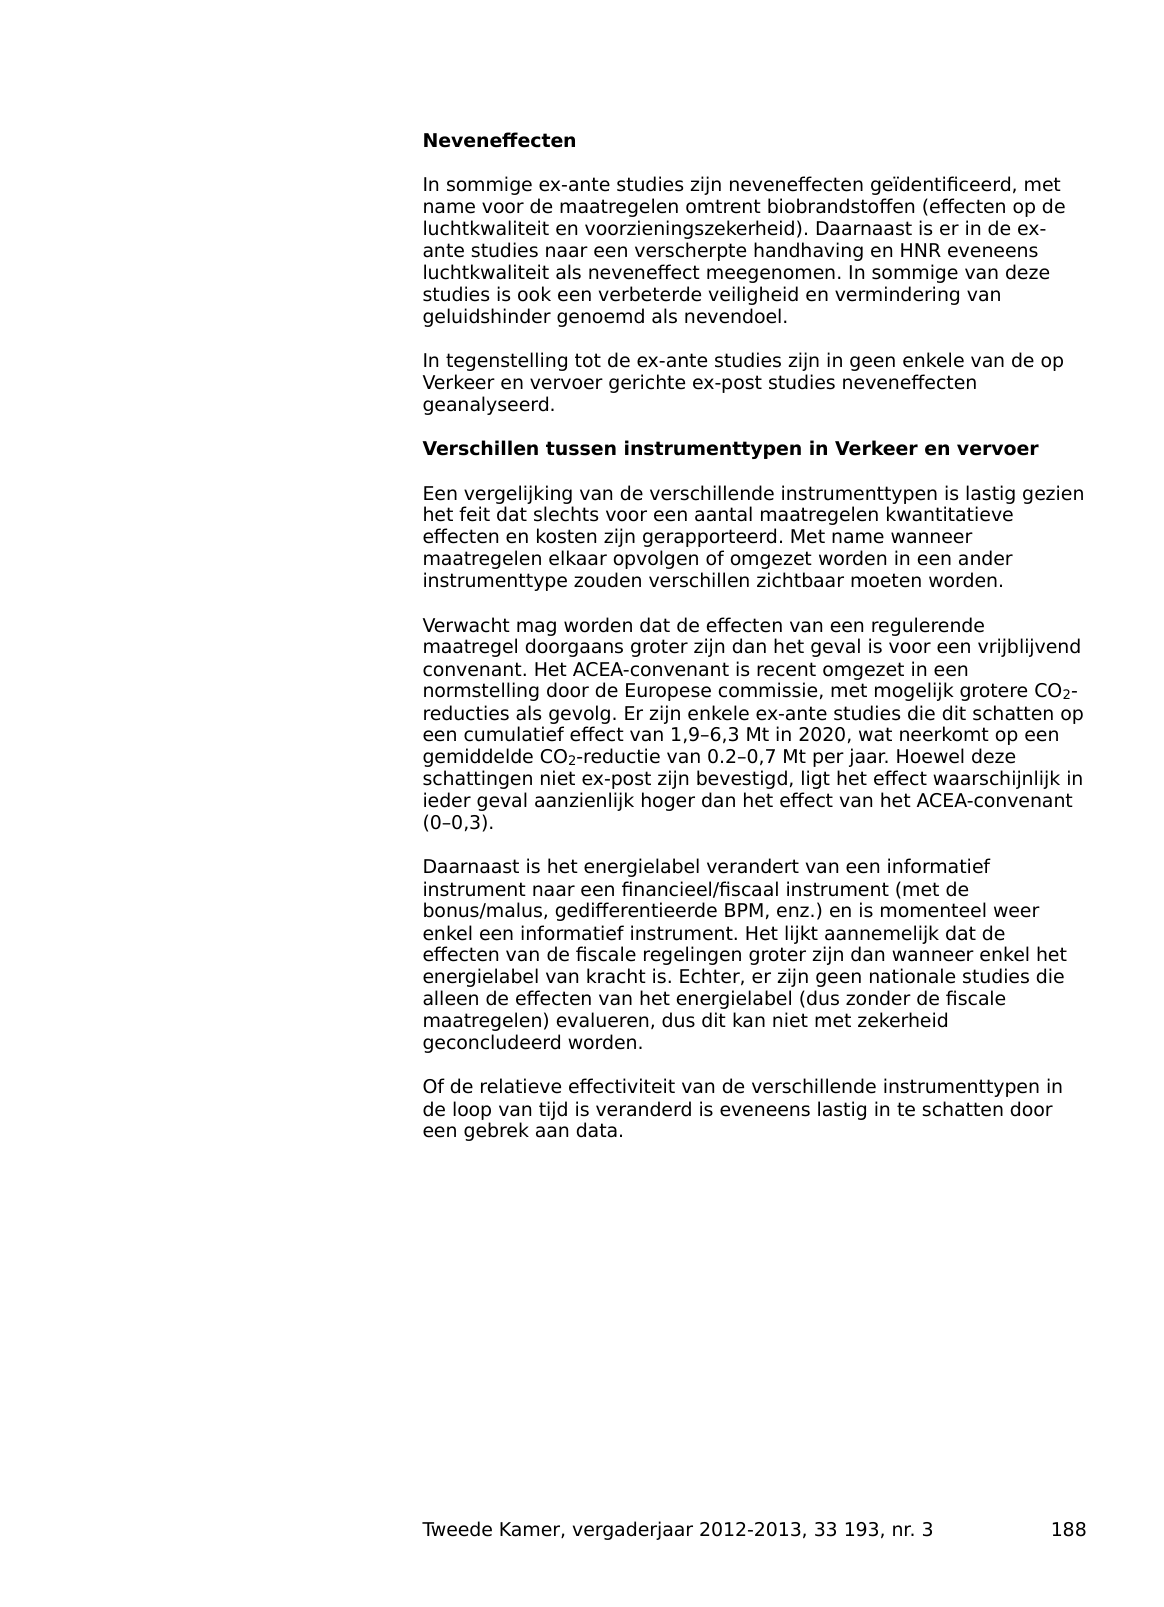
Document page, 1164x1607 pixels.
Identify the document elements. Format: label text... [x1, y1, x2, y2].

subtitle Verschillen tussen instrumenttypen in Verkeer en vervoer [422, 438, 1087, 460]
subtitle Neveneffecten [422, 130, 1087, 152]
text In tegenstelling tot de ex-ante studies zijn in geen enkele van de op Verkeer en vervoer gerichte ex-post studies neveneffecten geanalyseerd. [422, 350, 1087, 416]
text Verwacht mag worden dat de effecten van een regulerende maatregel doorgaans groter zijn dan het geval is voor een vrijblijvend convenant. Het ACEA-convenant is recent omgezet in een normstelling door de Europese commissie, met mogelijk grotere CO2-reducties als gevolg. Er zijn enkele ex-ante studies die dit schatten op een cumulatief effect van 1,9–6,3 Mt in 2020, wat neerkomt op een gemiddelde CO2-reductie van 0.2–0,7 Mt per jaar. Hoewel deze schattingen niet ex-post zijn bevestigd, ligt het effect waarschijnlijk in ieder geval aanzienlijk hoger dan het effect van het ACEA-convenant (0–0,3). [422, 614, 1087, 834]
text Of de relatieve effectiviteit van de verschillende instrumenttypen in de loop van tijd is veranderd is eveneens lastig in te schatten door een gebrek aan data. [422, 1076, 1087, 1142]
text Een vergelijking van de verschillende instrumenttypen is lastig gezien het feit dat slechts voor een aantal maatregelen kwantitatieve effecten en kosten zijn gerapporteerd. Met name wanneer maatregelen elkaar opvolgen of omgezet worden in een ander instrumenttype zouden verschillen zichtbaar moeten worden. [422, 482, 1087, 592]
text Daarnaast is het energielabel verandert van een informatief instrument naar een financieel/fiscaal instrument (met de bonus/malus, gedifferentieerde BPM, enz.) en is momenteel weer enkel een informatief instrument. Het lijkt aannemelijk dat de effecten van de fiscale regelingen groter zijn dan wanneer enkel het energielabel van kracht is. Echter, er zijn geen nationale studies die alleen de effecten van het energielabel (dus zonder de fiscale maatregelen) evalueren, dus dit kan niet met zekerheid geconcludeerd worden. [422, 856, 1087, 1054]
text In sommige ex-ante studies zijn neveneffecten geïdentificeerd, met name voor de maatregelen omtrent biobrandstoffen (effecten op de luchtkwaliteit en voorzieningszekerheid). Daarnaast is er in de ex-ante studies naar een verscherpte handhaving en HNR eveneens luchtkwaliteit als neveneffect meegenomen. In sommige van deze studies is ook een verbeterde veiligheid en vermindering van geluidshinder genoemd als nevendoel. [422, 174, 1087, 328]
